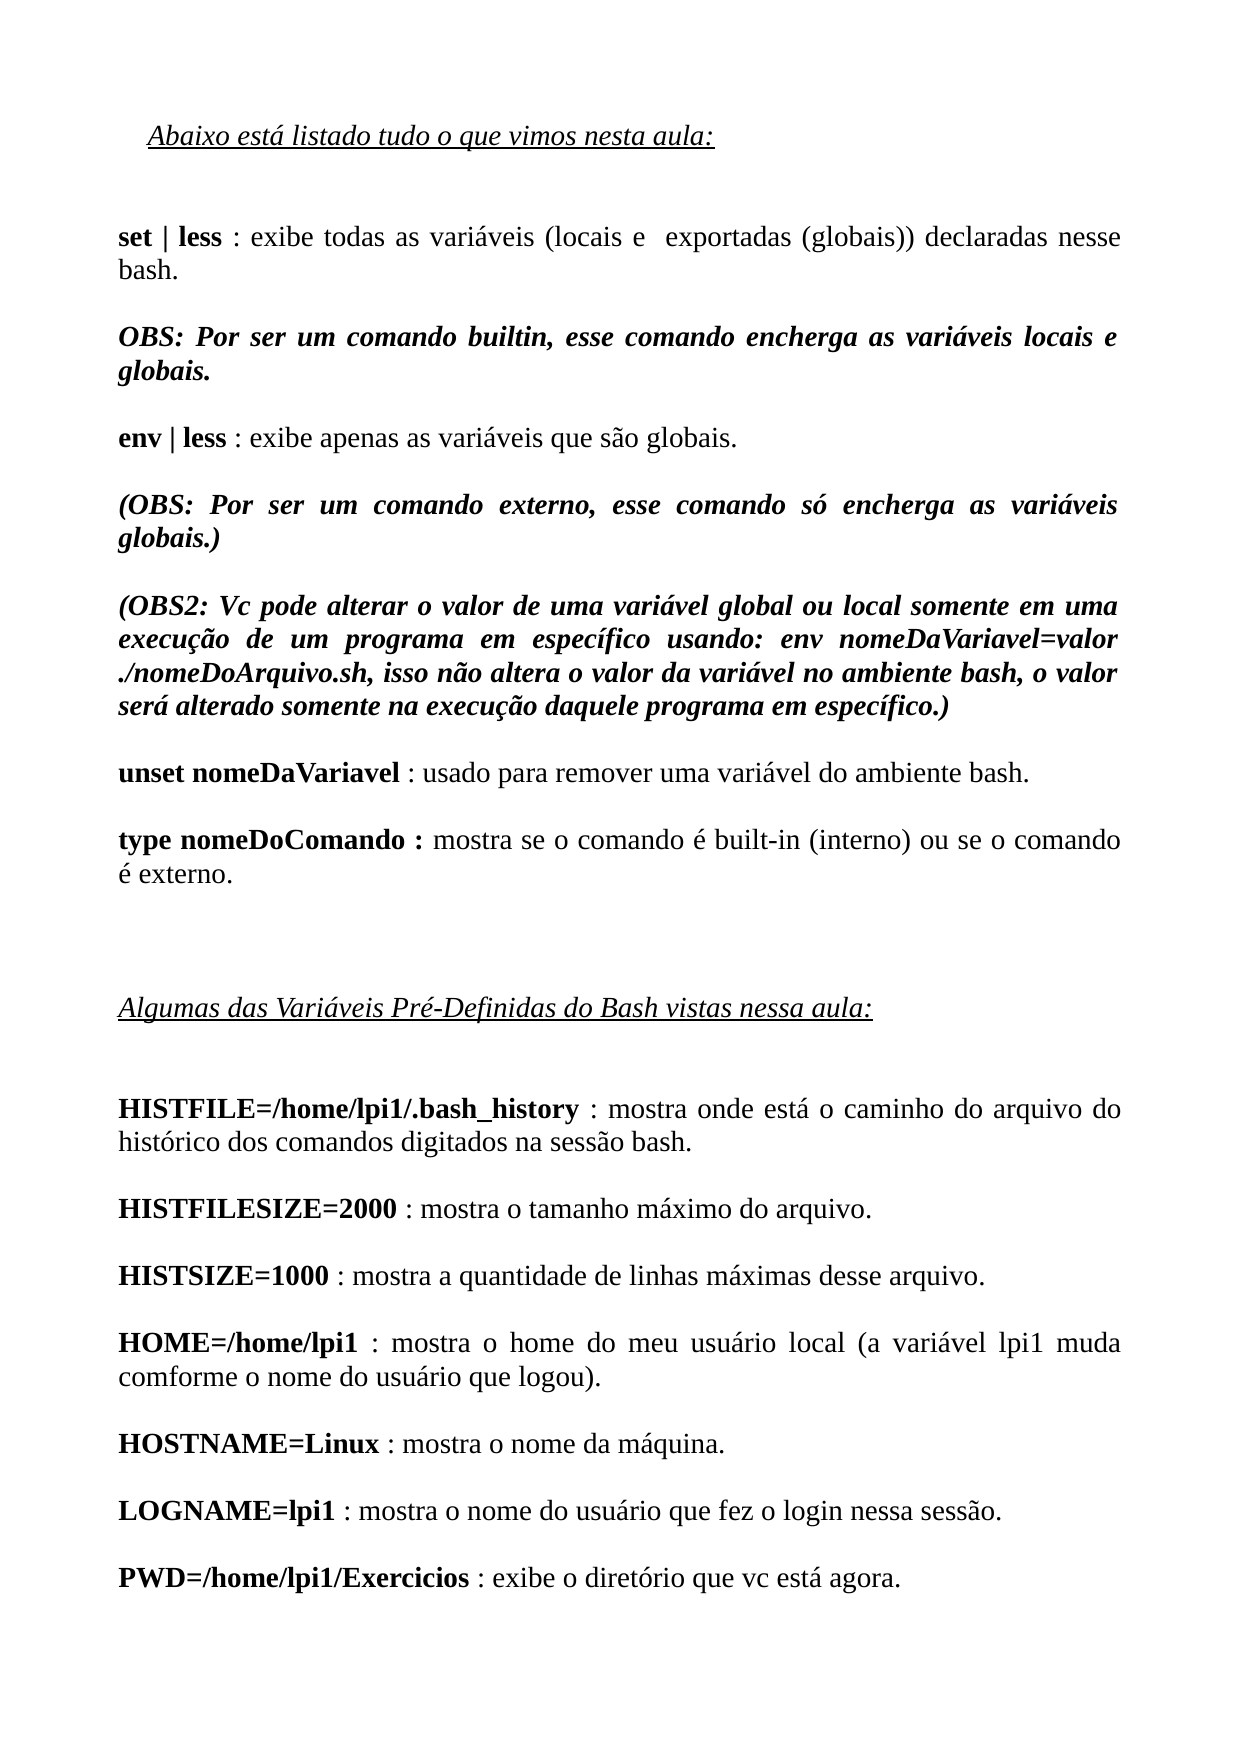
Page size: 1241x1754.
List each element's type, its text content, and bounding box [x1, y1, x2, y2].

text PWD=/home/lpi1/Exercicios : exibe o diretório que vc está agora. [118, 1560, 1122, 1594]
text HISTFILE=/home/lpi1/.bash_history : mostra onde está o caminho do arquivo do histórico dos comandos digitados na sessão bash. [118, 1091, 1122, 1158]
text HISTFILESIZE=2000 : mostra o tamanho máximo do arquivo. [118, 1191, 1122, 1225]
text env | less : exibe apenas as variáveis que são globais. [118, 420, 1122, 453]
text HOME=/home/lpi1 : mostra o home do meu usuário local (a variável lpi1 muda comforme o nome do usuário que logou). [118, 1326, 1122, 1393]
text type nomeDoComando : mostra se o comando é built-in (interno) ou se o comando é externo. [118, 822, 1122, 889]
text Abaixo está listado tudo o que vimos nesta aula: [118, 118, 1122, 152]
text HOSTNAME=Linux : mostra o nome da máquina. [118, 1426, 1122, 1460]
text HISTSIZE=1000 : mostra a quantidade de linhas máximas desse arquivo. [118, 1258, 1122, 1292]
text set | less : exibe todas as variáveis (locais e exportadas (globais)) declaradas nesse bash. [118, 219, 1122, 286]
text OBS: Por ser um comando builtin, esse comando encherga as variáveis locais e globais. [118, 319, 1122, 386]
text unset nomeDaVariavel : usado para remover uma variável do ambiente bash. [118, 755, 1122, 789]
text (OBS2: Vc pode alterar o valor de uma variável global ou local somente em uma execução de um programa em específico usando: env nomeDaVariavel=valor ./nomeDoArquivo.sh, isso não altera o valor da variável no ambiente bash, o valor será alterado somente na execução daquele programa em específico.) [118, 588, 1122, 722]
text LOGNAME=lpi1 : mostra o nome do usuário que fez o login nessa sessão. [118, 1493, 1122, 1527]
text Algumas das Variáveis Pré-Definidas do Bash vistas nessa aula: [118, 990, 1122, 1024]
text (OBS: Por ser um comando externo, esse comando só encherga as variáveis globais.) [118, 487, 1122, 554]
